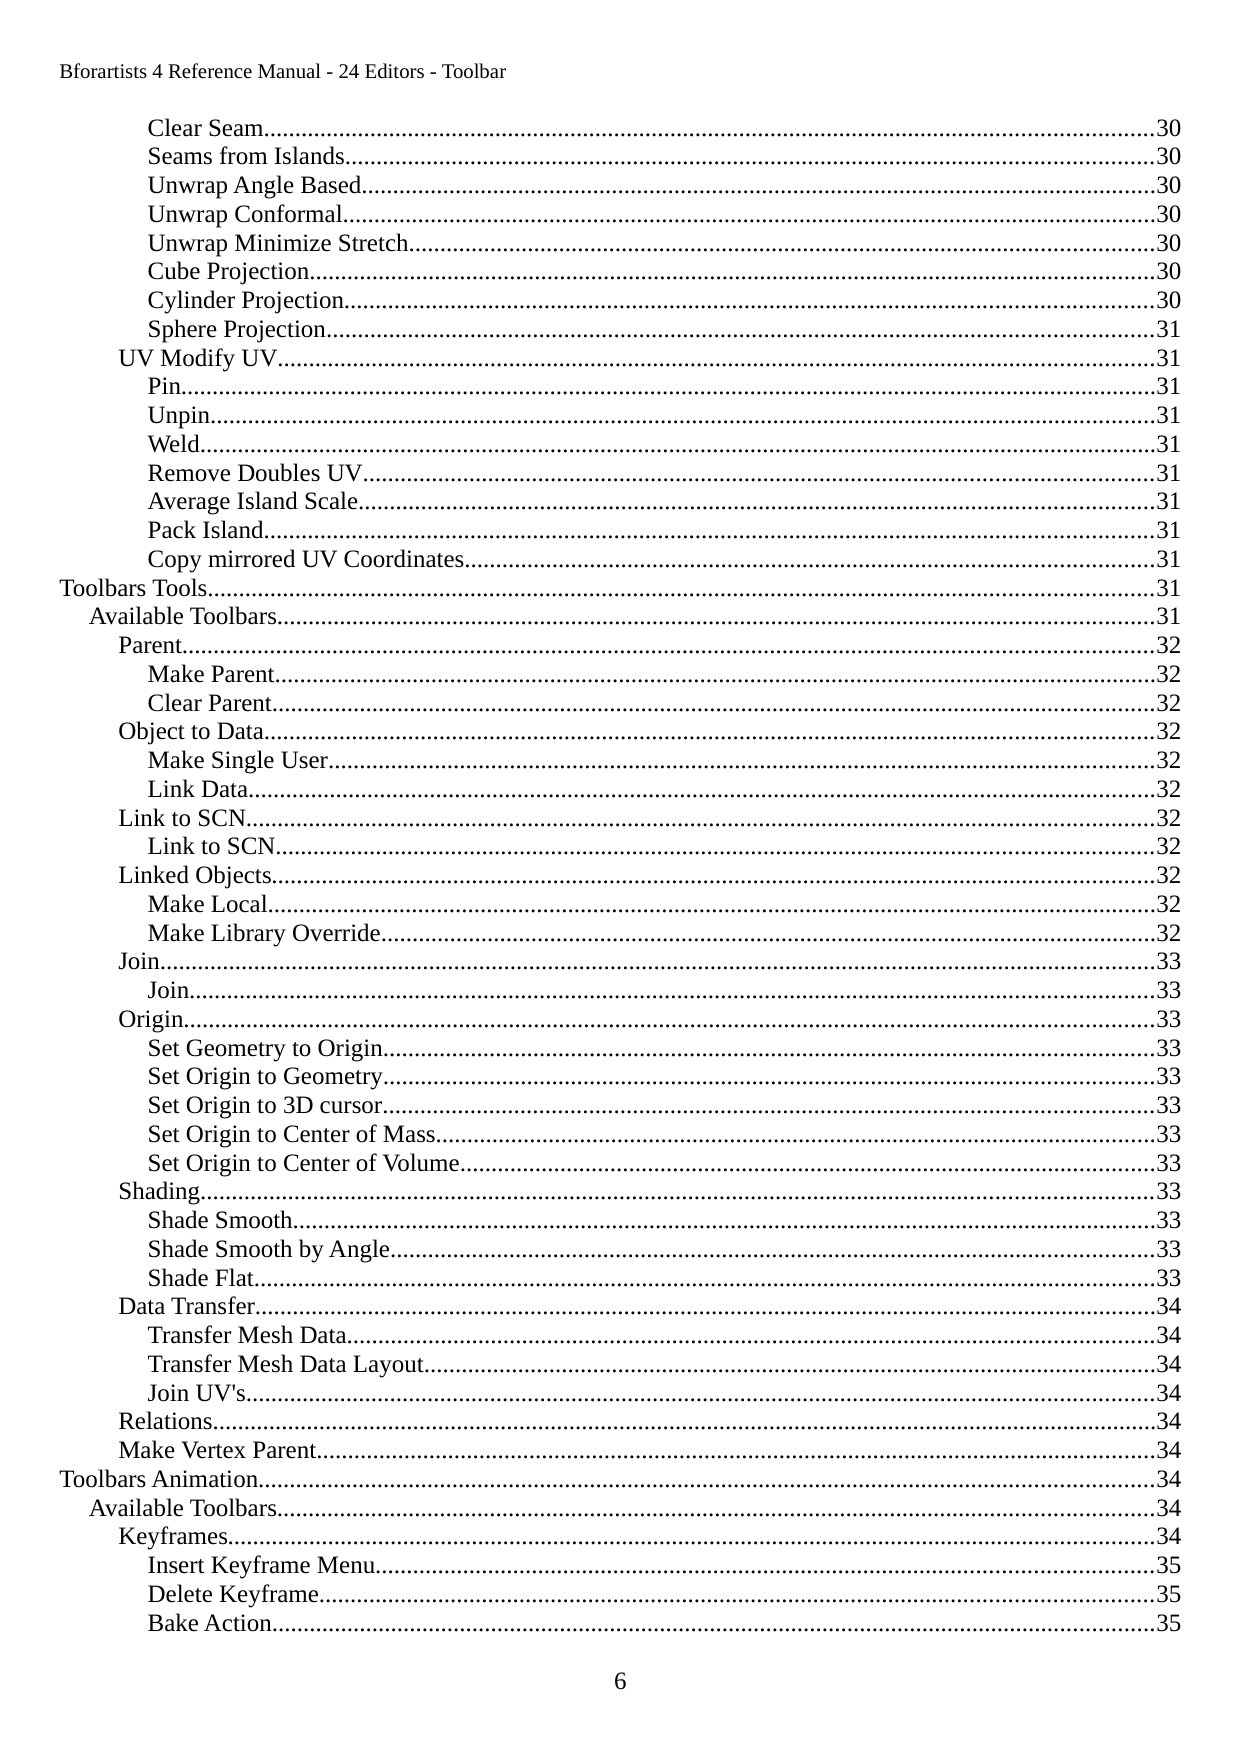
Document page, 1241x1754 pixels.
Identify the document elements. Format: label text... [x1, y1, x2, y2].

text Linked Objects 32 [118, 860, 1181, 889]
text Set Origin to 3D cursor 33 [147, 1090, 1181, 1119]
text Average Island Scale 31 [147, 486, 1181, 515]
text Unpin 31 [147, 400, 1181, 429]
text Toolbars Tools 31 [59, 573, 1181, 601]
text UV Modify UV 31 [118, 343, 1181, 371]
text Transfer Mesh Data 34 [147, 1320, 1181, 1349]
text Cube Projection 30 [147, 256, 1181, 285]
text Link to SCN 32 [147, 831, 1181, 860]
text Link Data 32 [147, 774, 1181, 803]
text Shade Smooth by Angle 33 [147, 1234, 1181, 1263]
text Sphere Projection 31 [147, 314, 1181, 343]
text Unwrap Conformal 30 [147, 199, 1181, 228]
text Bake Action 35 [147, 1608, 1181, 1636]
text Available Toolbars 34 [88, 1493, 1181, 1521]
text Clear Parent 32 [147, 688, 1181, 716]
text Insert Keyframe Menu 35 [147, 1550, 1181, 1579]
text Pack Island 31 [147, 515, 1181, 544]
text Shade Flat 33 [147, 1263, 1181, 1291]
text Origin 33 [118, 1004, 1181, 1033]
text Shading 33 [118, 1176, 1181, 1205]
text Weld 31 [147, 429, 1181, 458]
text Set Origin to Center of Volume 33 [147, 1148, 1181, 1176]
text Join 33 [147, 975, 1181, 1004]
text Data Transfer 34 [118, 1291, 1181, 1320]
text Shade Smooth 33 [147, 1205, 1181, 1234]
text Link to SCN 32 [118, 803, 1181, 831]
text Relations 34 [118, 1406, 1181, 1435]
text Make Vertex Parent 34 [118, 1435, 1181, 1464]
text Join 33 [118, 946, 1181, 975]
text Delete Keyframe 35 [147, 1579, 1181, 1608]
text Make Single User 32 [147, 745, 1181, 774]
text Make Local 32 [147, 889, 1181, 918]
text Join UV's 34 [147, 1378, 1181, 1406]
text Set Origin to Center of Mass 33 [147, 1119, 1181, 1148]
text Cylinder Projection 30 [147, 285, 1181, 314]
text Clear Seam 30 [147, 113, 1181, 141]
text Make Library Override 32 [147, 918, 1181, 946]
text Set Origin to Geometry 33 [147, 1061, 1181, 1090]
text Unwrap Angle Based 30 [147, 170, 1181, 199]
text Available Toolbars 31 [88, 601, 1181, 630]
text Remove Doubles UV 31 [147, 458, 1181, 486]
text Set Geometry to Origin 33 [147, 1033, 1181, 1061]
text Copy mirrored UV Coordinates 31 [147, 544, 1181, 573]
text Make Parent 32 [147, 659, 1181, 688]
text Unwrap Minimize Stretch 30 [147, 228, 1181, 256]
text Keyframes 34 [118, 1521, 1181, 1550]
text Toolbars Animation 34 [59, 1464, 1181, 1493]
text Transfer Mesh Data Layout 34 [147, 1349, 1181, 1378]
text Parent 32 [118, 630, 1181, 659]
text Seams from Islands 30 [147, 141, 1181, 170]
text Pin 31 [147, 371, 1181, 400]
text Object to Data 32 [118, 716, 1181, 745]
